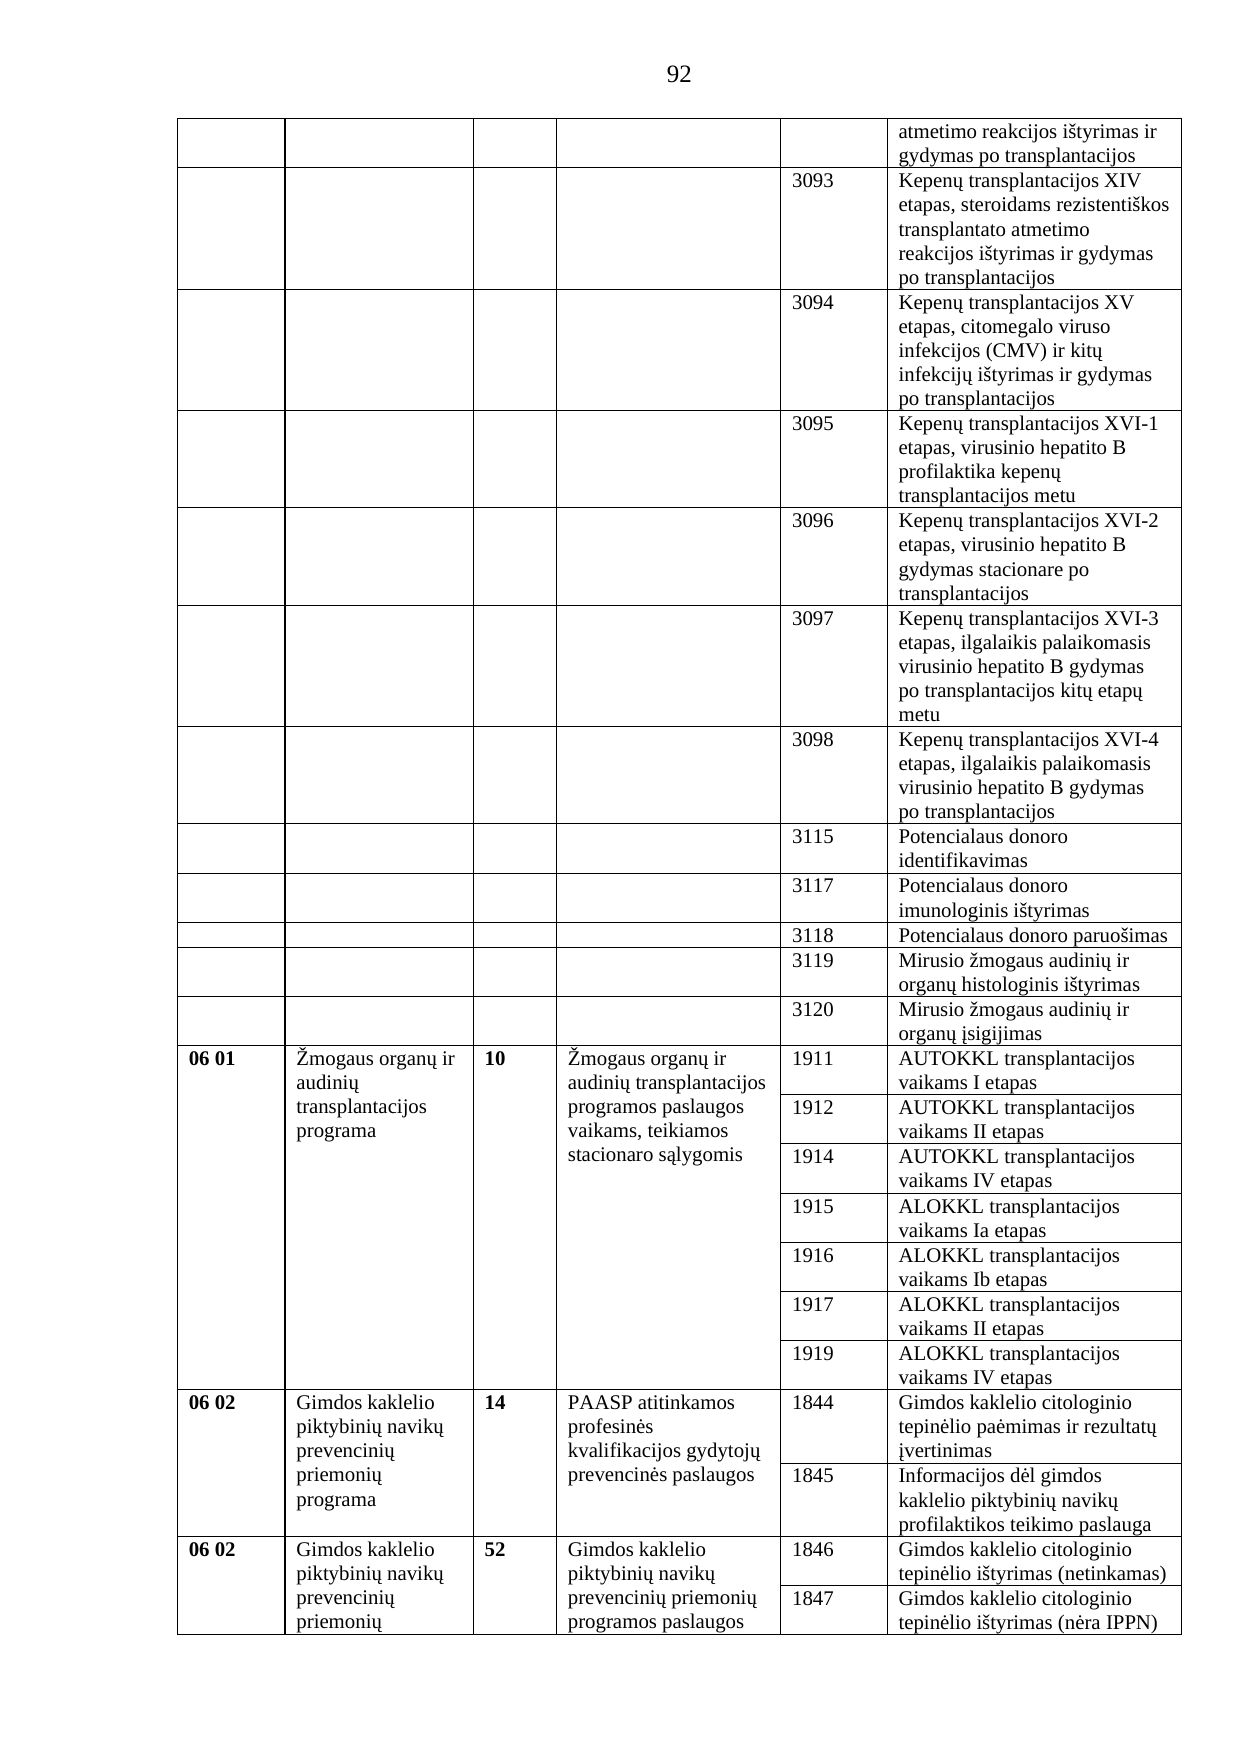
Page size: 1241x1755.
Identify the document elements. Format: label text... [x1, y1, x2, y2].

table_cell 3120 [781, 997, 887, 1045]
table_cell Mirusio žmogaus audinių ir organų histologinis ištyrimas [888, 948, 1181, 996]
table_cell [474, 508, 556, 604]
table_cell AUTOKKL transplantacijos vaikams II etapas [888, 1095, 1181, 1143]
table_cell [474, 727, 556, 823]
table_cell [474, 411, 556, 507]
table_cell [557, 290, 780, 410]
table_cell [286, 168, 473, 289]
table_cell 1919 [781, 1341, 887, 1389]
table_cell Kepenų transplantacijos XIV etapas, steroidams rezistentiškos transplantato atmetimo reakcijos ištyrimas ir gydymas po transplantacijos [888, 168, 1181, 289]
table_cell [178, 290, 284, 410]
table_cell 1916 [781, 1243, 887, 1291]
table_cell AUTOKKL transplantacijos vaikams IV etapas [888, 1144, 1181, 1192]
table_cell 06 02 [178, 1390, 284, 1536]
table_cell ALOKKL transplantacijos vaikams Ia etapas [888, 1194, 1181, 1242]
table_cell Gimdos kaklelio piktybinių navikų prevencinių priemonių [286, 1537, 473, 1634]
table_cell 06 01 [178, 1046, 284, 1389]
table_cell [286, 727, 473, 823]
table_cell 1847 [781, 1586, 887, 1634]
table_cell [178, 508, 284, 604]
table_cell [557, 168, 780, 289]
table_cell [178, 606, 284, 726]
table_cell 3096 [781, 508, 887, 604]
table_cell [557, 923, 780, 947]
table_cell [286, 290, 473, 410]
table_cell 3095 [781, 411, 887, 507]
table_cell 1914 [781, 1144, 887, 1192]
table_cell [781, 119, 887, 167]
table_cell Kepenų transplantacijos XVI-3 etapas, ilgalaikis palaikomasis virusinio hepatito B gydymas po transplantacijos kitų etapų metu [888, 606, 1181, 726]
table_cell [474, 119, 556, 167]
table_cell [286, 824, 473, 872]
table_cell [286, 923, 473, 947]
table_cell 1844 [781, 1390, 887, 1462]
table_cell Potencialaus donoro imunologinis ištyrimas [888, 874, 1181, 922]
table_cell 1911 [781, 1046, 887, 1094]
table_cell Gimdos kaklelio citologinio tepinėlio ištyrimas (netinkamas) [888, 1537, 1181, 1585]
table_cell Gimdos kaklelio piktybinių navikų prevencinių priemonių programos paslaugos [557, 1537, 780, 1634]
table_cell 06 02 [178, 1537, 284, 1634]
table_cell [474, 824, 556, 872]
table_cell [286, 606, 473, 726]
table_cell Žmogaus organų ir audinių transplantacijos programa [286, 1046, 473, 1389]
table_cell Informacijos dėl gimdos kaklelio piktybinių navikų profilaktikos teikimo paslauga [888, 1464, 1181, 1536]
table_cell Potencialaus donoro paruošimas [888, 923, 1181, 947]
table_cell [557, 411, 780, 507]
table_cell [557, 606, 780, 726]
table_cell [557, 727, 780, 823]
table_cell 14 [474, 1390, 556, 1536]
table_cell [178, 874, 284, 922]
table_cell [557, 824, 780, 872]
table_cell [178, 948, 284, 996]
table_cell [557, 508, 780, 604]
table_cell [286, 411, 473, 507]
table_cell [557, 948, 780, 996]
table_cell 10 [474, 1046, 556, 1389]
table_cell 1915 [781, 1194, 887, 1242]
table_cell Mirusio žmogaus audinių ir organų įsigijimas [888, 997, 1181, 1045]
table_cell Kepenų transplantacijos XVI-4 etapas, ilgalaikis palaikomasis virusinio hepatito B gydymas po transplantacijos [888, 727, 1181, 823]
table_cell [474, 606, 556, 726]
table_cell [474, 168, 556, 289]
table_cell 3094 [781, 290, 887, 410]
table_cell Potencialaus donoro identifikavimas [888, 824, 1181, 872]
table_cell 3115 [781, 824, 887, 872]
table_cell PAASP atitinkamos profesinės kvalifikacijos gydytojų prevencinės paslaugos [557, 1390, 780, 1536]
table_cell ALOKKL transplantacijos vaikams Ib etapas [888, 1243, 1181, 1291]
table_cell [178, 119, 284, 167]
table_cell 3097 [781, 606, 887, 726]
table_cell [178, 824, 284, 872]
table_cell 1846 [781, 1537, 887, 1585]
table_cell [474, 997, 556, 1045]
table_cell [286, 874, 473, 922]
table_cell Kepenų transplantacijos XVI-1 etapas, virusinio hepatito B profilaktika kepenų transplantacijos metu [888, 411, 1181, 507]
table_cell [286, 948, 473, 996]
table_cell ALOKKL transplantacijos vaikams II etapas [888, 1292, 1181, 1340]
table_cell Gimdos kaklelio piktybinių navikų prevencinių priemonių programa [286, 1390, 473, 1536]
table_cell Žmogaus organų ir audinių transplantacijos programos paslaugos vaikams, teikiamos stacionaro sąlygomis [557, 1046, 780, 1389]
table_cell 1912 [781, 1095, 887, 1143]
table_cell ALOKKL transplantacijos vaikams IV etapas [888, 1341, 1181, 1389]
table_cell 3119 [781, 948, 887, 996]
table_cell [474, 874, 556, 922]
table_cell [557, 119, 780, 167]
table_cell 3117 [781, 874, 887, 922]
table_cell 1917 [781, 1292, 887, 1340]
table_cell [178, 997, 284, 1045]
table_cell AUTOKKL transplantacijos vaikams I etapas [888, 1046, 1181, 1094]
table_cell Gimdos kaklelio citologinio tepinėlio paėmimas ir rezultatų įvertinimas [888, 1390, 1181, 1462]
table_cell 52 [474, 1537, 556, 1634]
table_cell [286, 119, 473, 167]
table_cell [474, 923, 556, 947]
table_cell atmetimo reakcijos ištyrimas ir gydymas po transplantacijos [888, 119, 1181, 167]
table_cell [474, 948, 556, 996]
table_cell Kepenų transplantacijos XV etapas, citomegalo viruso infekcijos (CMV) ir kitų infekcijų ištyrimas ir gydymas po transplantacijos [888, 290, 1181, 410]
table_cell 1845 [781, 1464, 887, 1536]
table_cell [474, 290, 556, 410]
table_cell [178, 411, 284, 507]
table_cell [178, 727, 284, 823]
table_cell [557, 874, 780, 922]
table_cell [286, 508, 473, 604]
table_cell 3093 [781, 168, 887, 289]
table_cell 3098 [781, 727, 887, 823]
table_cell 3118 [781, 923, 887, 947]
table_cell [286, 997, 473, 1045]
table_cell [178, 168, 284, 289]
table_cell [557, 997, 780, 1045]
table_cell Gimdos kaklelio citologinio tepinėlio ištyrimas (nėra IPPN) [888, 1586, 1181, 1634]
table_cell [178, 923, 284, 947]
table_cell Kepenų transplantacijos XVI-2 etapas, virusinio hepatito B gydymas stacionare po transplantacijos [888, 508, 1181, 604]
